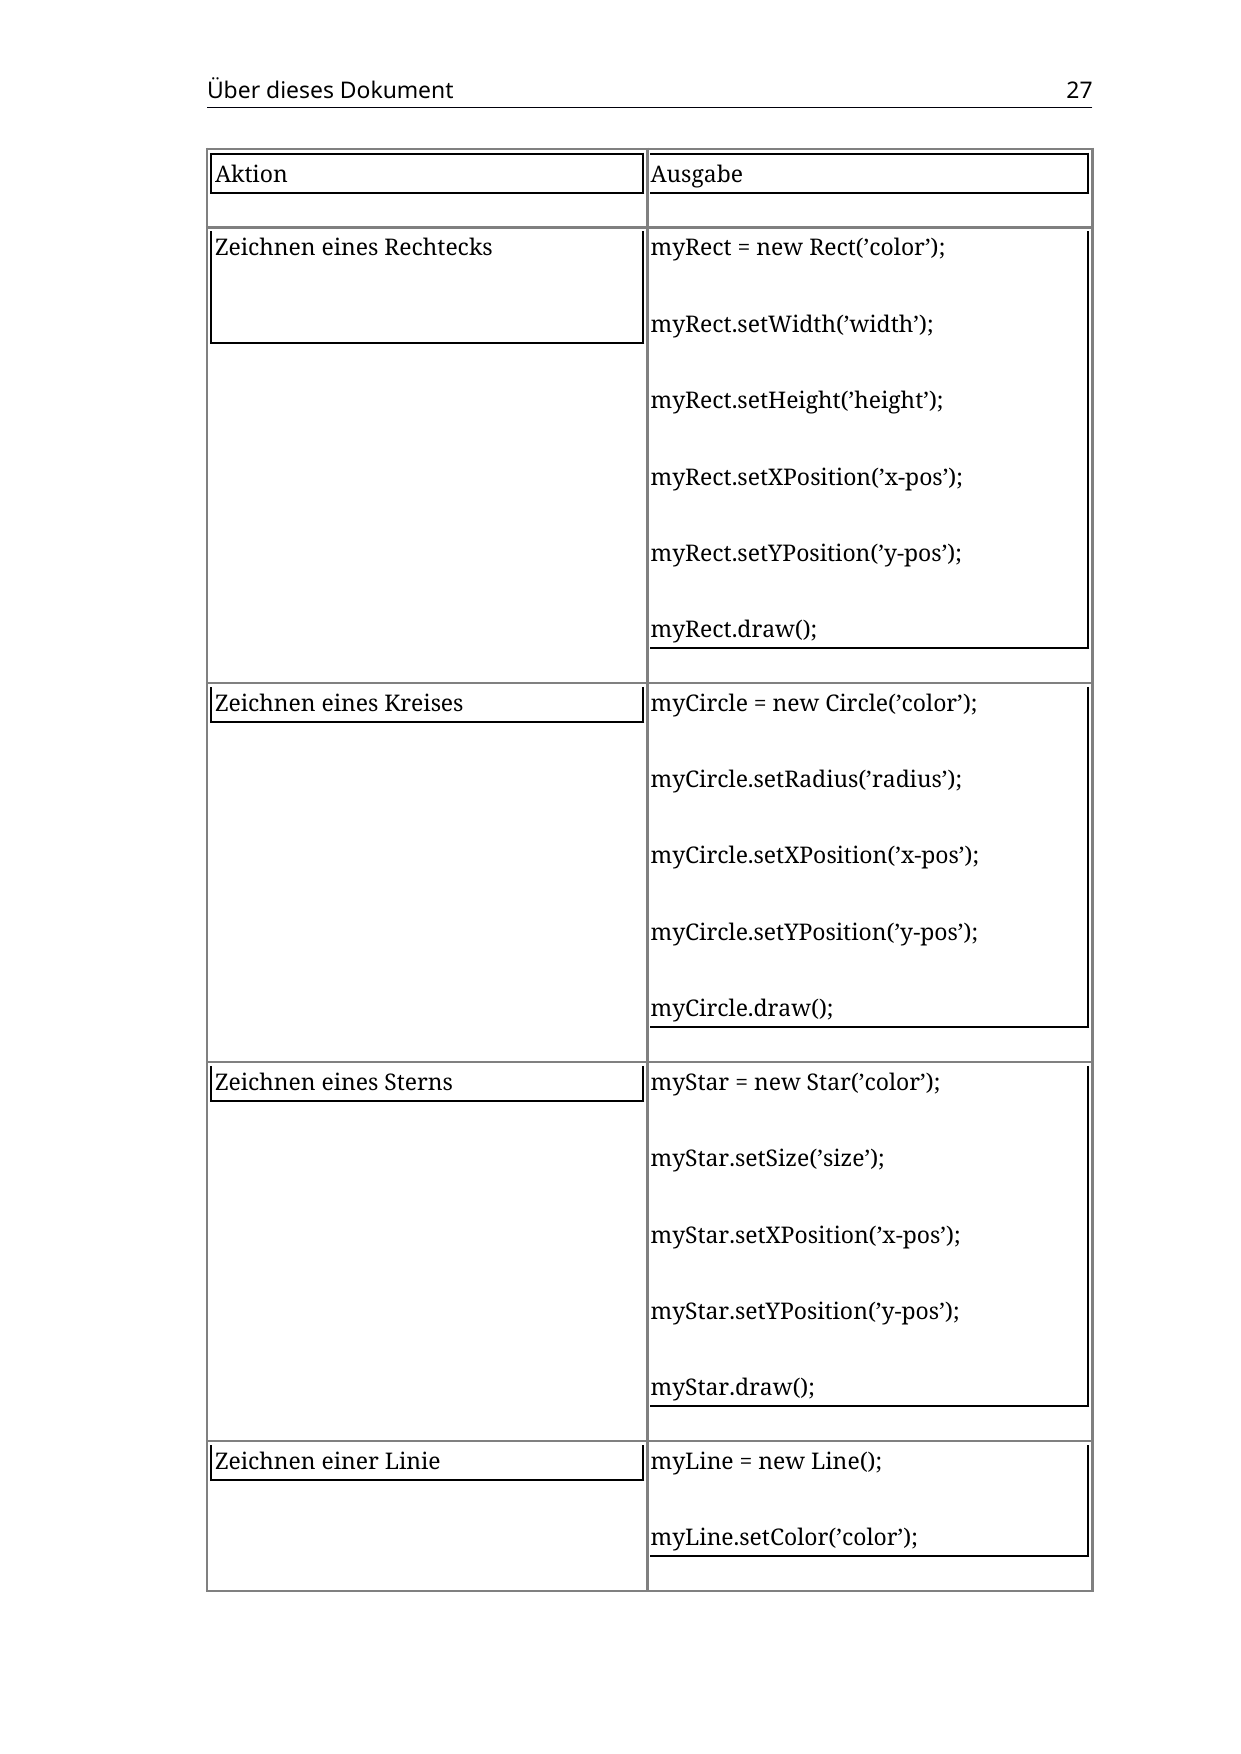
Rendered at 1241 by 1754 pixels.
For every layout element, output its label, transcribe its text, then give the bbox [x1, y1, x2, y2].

table_cell Zeichnen eines Sterns [208, 1063, 646, 1440]
table_cell myStar = new Star(’color’); myStar.setSize(’size’); myStar.setXPosition(’x-pos’); myStar.setYPosition(’y-pos’); myStar.draw(); [649, 1063, 1091, 1440]
table_cell Zeichnen eines Kreises [208, 684, 646, 1061]
table_cell Zeichnen eines Rechtecks [208, 229, 646, 682]
table_cell Zeichnen einer Linie [208, 1442, 646, 1590]
table_cell myLine = new Line(); myLine.setColor(’color’); [649, 1442, 1091, 1590]
table_cell myCircle = new Circle(’color’); myCircle.setRadius(’radius’); myCircle.setXPosition(’x-pos’); myCircle.setYPosition(’y-pos’); myCircle.draw(); [649, 684, 1091, 1061]
table_header Aktion [208, 150, 646, 226]
table_header Ausgabe [649, 150, 1091, 226]
table_cell myRect = new Rect(’color’); myRect.setWidth(’width’); myRect.setHeight(’height’); myRect.setXPosition(’x-pos’); myRect.setYPosition(’y-pos’); myRect.draw(); [649, 229, 1091, 682]
